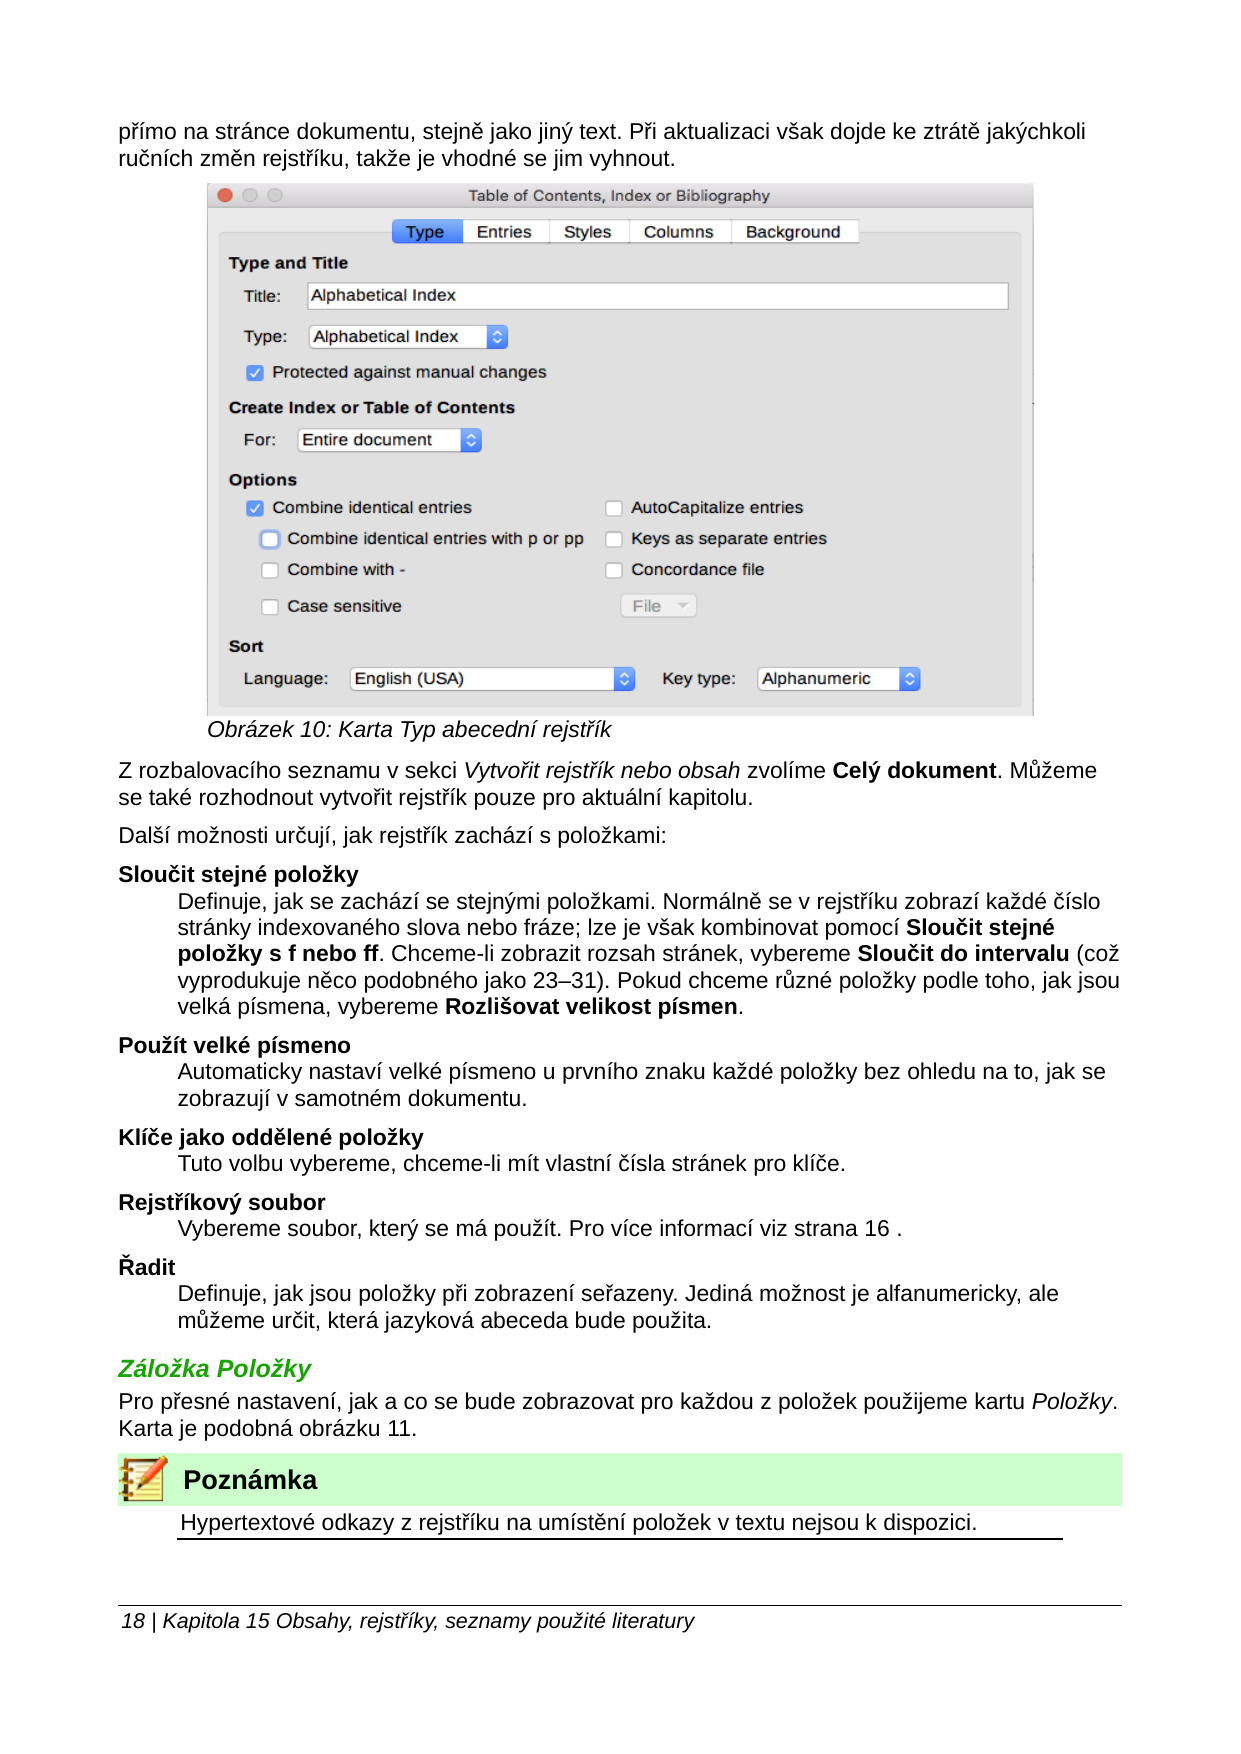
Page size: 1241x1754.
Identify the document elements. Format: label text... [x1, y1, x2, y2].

subtitle Záložka Položky [118, 1353, 1122, 1382]
text Řadit [118, 1254, 1122, 1280]
text Z rozbalovacího seznamu v sekci Vytvořit rejstřík nebo obsah zvolíme Celý dokument. Můžeme se také rozhodnout vytvořit rejstřík pouze pro aktuální kapitolu. [118, 757, 1122, 810]
text Použít velké písmeno [118, 1032, 1122, 1058]
text Pro přesné nastavení, jak a co se bude zobrazovat pro každou z položek použijeme kartu Položky. Karta je podobná obrázku 11. [118, 1388, 1122, 1441]
text přímo na stránce dokumentu, stejně jako jiný text. Při aktualizaci však dojde ke ztrátě jakýchkoli ručních změn rejstříku, takže je vhodné se jim vyhnout. [118, 118, 1122, 171]
text Další možnosti určují, jak rejstřík zachází s položkami: [118, 822, 1122, 849]
text Rejstříkový soubor [118, 1189, 1122, 1215]
text Tuto volbu vybereme, chceme-li mít vlastní čísla stránek pro klíče. [177, 1150, 1122, 1176]
text Automaticky nastaví velké písmeno u prvního znaku každé položky bez ohledu na to, jak se zobrazují v samotném dokumentu. [177, 1058, 1122, 1111]
text Hypertextové odkazy z rejstříku na umístění položek v textu nejsou k dispozici. [177, 1506, 1063, 1538]
text Sloučit stejné položky [118, 861, 1122, 888]
picture [119, 1454, 170, 1505]
text Definuje, jak se zachází se stejnými položkami. Normálně se v rejstříku zobrazí každé číslo stránky indexovaného slova nebo fráze; lze je však kombinovat pomocí Sloučit stejné položky s f nebo ff. Chceme-li zobrazit rozsah stránek, vybereme Sloučit do intervalu (což vyprodukuje něco podobného jako 23–31). Pokud chceme různé položky podle toho, jak jsou velká písmena, vybereme Rozlišovat velikost písmen. [177, 888, 1122, 1019]
text Definuje, jak jsou položky při zobrazení seřazeny. Jediná možnost je alfanumericky, ale můžeme určit, která jazyková abeceda bude použita. [177, 1280, 1122, 1333]
text Obrázek 10: Karta Typ abecední rejstřík [207, 716, 1033, 742]
text Klíče jako oddělené položky [118, 1123, 1122, 1150]
text Vybereme soubor, který se má použít. Pro více informací viz strana 16 . [177, 1215, 1122, 1241]
picture [206, 183, 1034, 716]
subtitle Poznámka [118, 1453, 1122, 1506]
